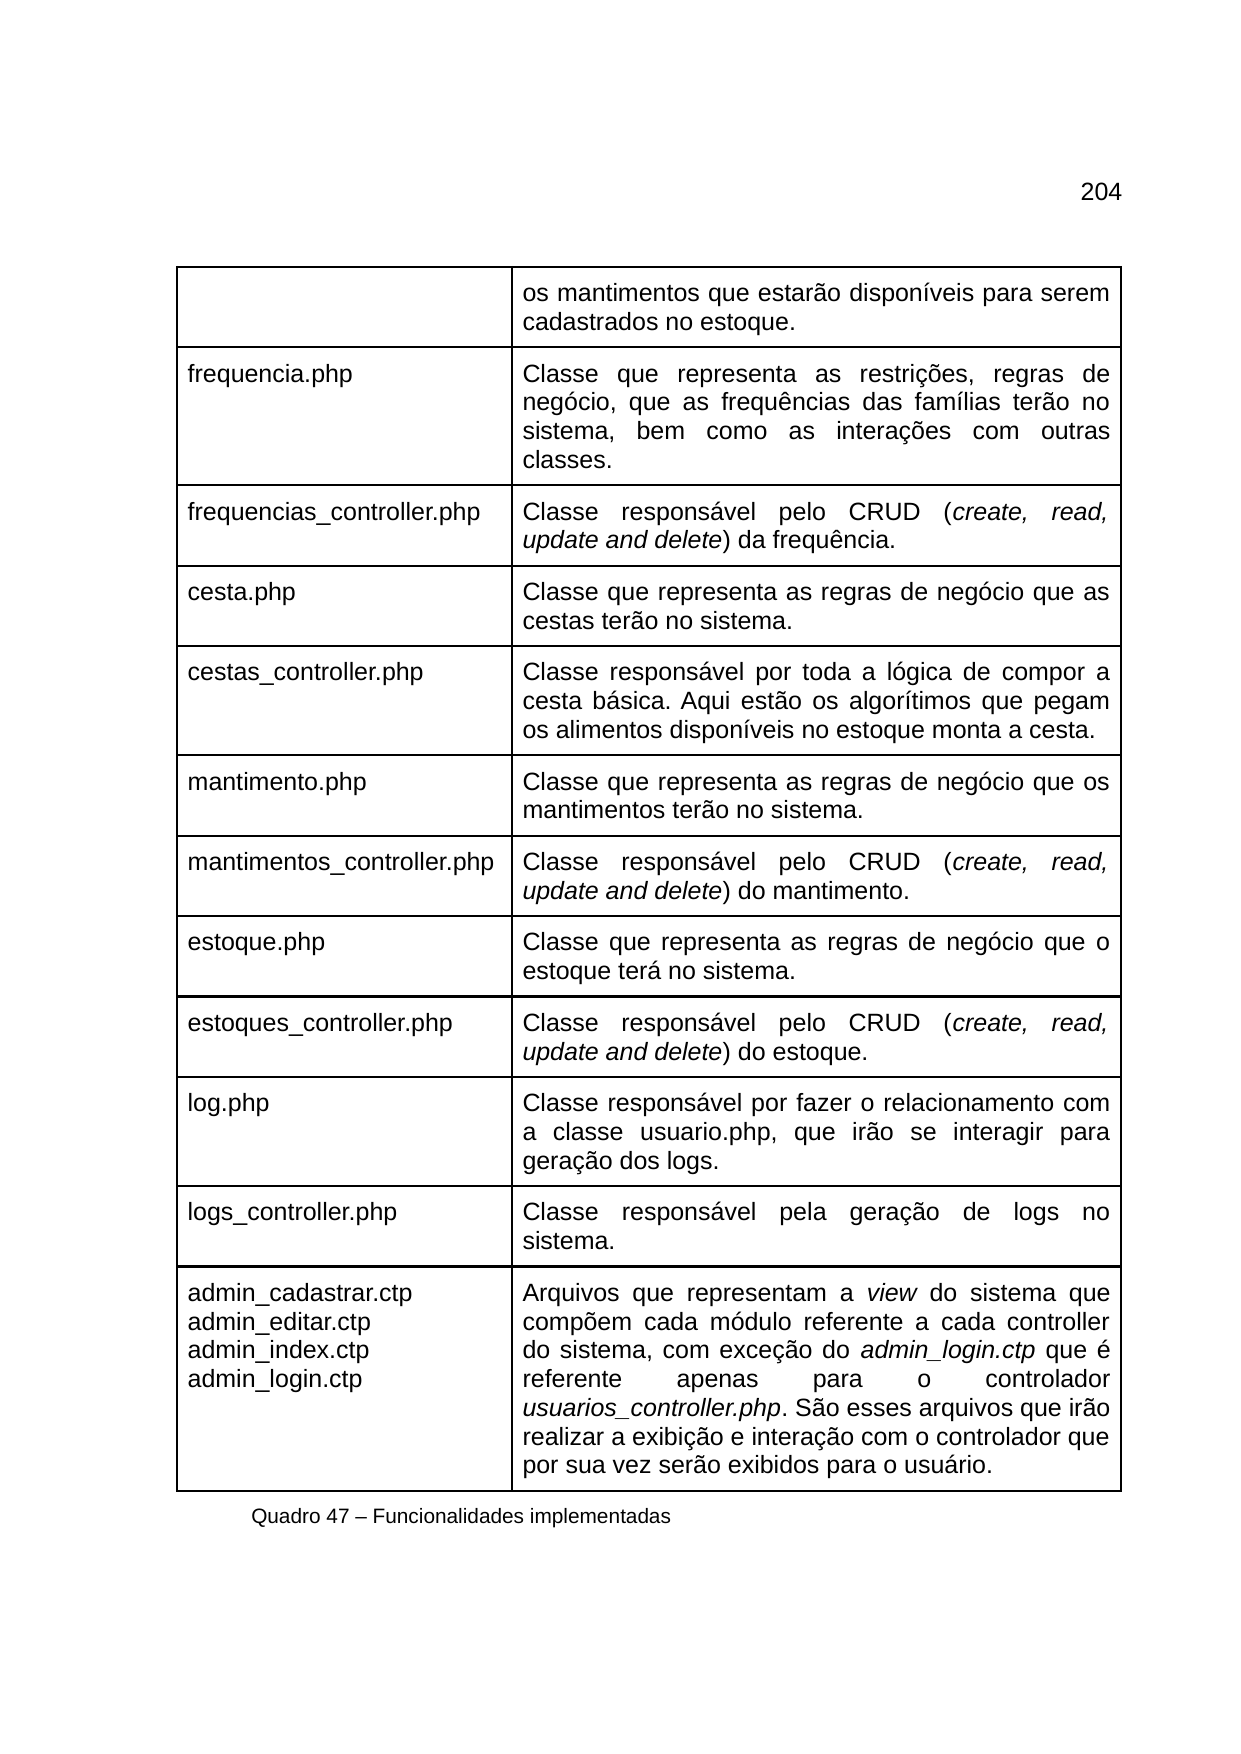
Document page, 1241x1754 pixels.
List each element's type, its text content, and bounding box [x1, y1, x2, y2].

table_cell frequencias_controller.php [178, 486, 511, 564]
table_cell mantimentos_controller.php [178, 837, 511, 915]
table_cell os mantimentos que estarão disponíveis para serem cadastrados no estoque. [513, 268, 1120, 346]
table_cell Classe responsável pelo CRUD (create, read, update and delete) do estoque. [513, 998, 1120, 1076]
table_cell Classe que representa as restrições, regras de negócio, que as frequências das famílias terão no sistema, bem como as interações com outras classes. [513, 348, 1120, 484]
table_cell mantimento.php [178, 756, 511, 834]
table_cell Arquivos que representam a view do sistema que compõem cada módulo referente a cada controller do sistema, com exceção do admin_login.ctp que é referente apenas para o controlador usuarios_controller.php. São esses arquivos que irão realizar a exibição e interação com o controlador que por sua vez serão exibidos para o usuário. [513, 1268, 1120, 1489]
table_cell cesta.php [178, 567, 511, 645]
table_cell logs_controller.php [178, 1187, 511, 1265]
table_cell Classe que representa as regras de negócio que os mantimentos terão no sistema. [513, 756, 1120, 834]
table_cell [178, 268, 511, 346]
table_cell Classe que representa as regras de negócio que as cestas terão no sistema. [513, 567, 1120, 645]
table_cell Classe responsável pelo CRUD (create, read, update and delete) da frequência. [513, 486, 1120, 564]
table_cell log.php [178, 1078, 511, 1185]
table_cell Classe que representa as regras de negócio que o estoque terá no sistema. [513, 917, 1120, 995]
table_cell Classe responsável por fazer o relacionamento com a classe usuario.php, que irão se interagir para geração dos logs. [513, 1078, 1120, 1185]
table_cell admin_cadastrar.ctp admin_editar.ctp admin_index.ctp admin_login.ctp [178, 1268, 511, 1489]
table_cell Classe responsável por toda a lógica de compor a cesta básica. Aqui estão os algorítimos que pegam os alimentos disponíveis no estoque monta a cesta. [513, 647, 1120, 754]
text Quadro 47 – Funcionalidades implementadas [177, 1504, 1122, 1528]
table_cell cestas_controller.php [178, 647, 511, 754]
table_cell estoques_controller.php [178, 998, 511, 1076]
table_cell Classe responsável pelo CRUD (create, read, update and delete) do mantimento. [513, 837, 1120, 915]
table_cell frequencia.php [178, 348, 511, 484]
table_cell Classe responsável pela geração de logs no sistema. [513, 1187, 1120, 1265]
table_cell estoque.php [178, 917, 511, 995]
